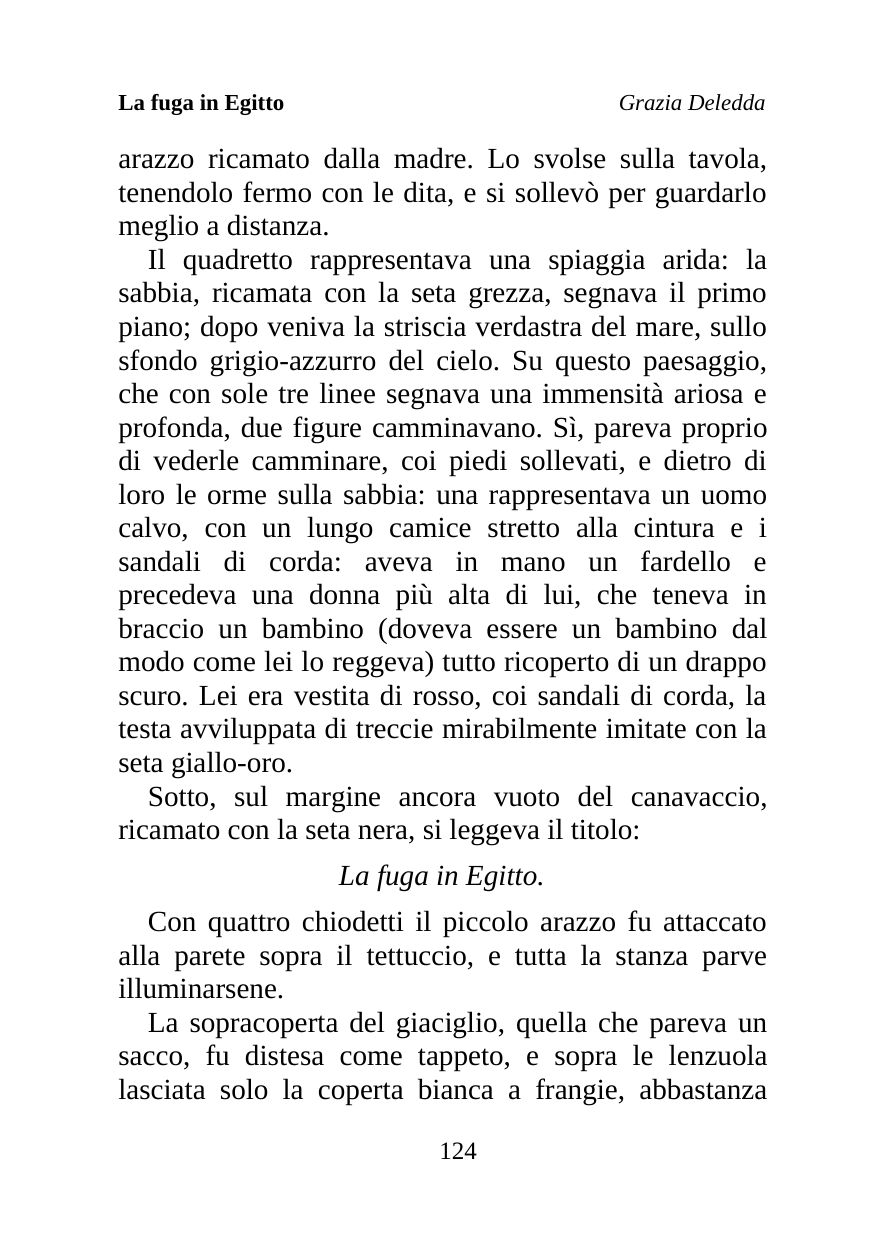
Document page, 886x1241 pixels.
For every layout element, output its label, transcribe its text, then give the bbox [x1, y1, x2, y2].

text La fuga in Egitto. [118, 858, 768, 892]
text La sopracoperta del giaciglio, quella che pareva un sacco, fu distesa come tappeto, e sopra le lenzuola lasciata solo la coperta bianca a frangie, abbastanza [118, 1005, 768, 1106]
text Il quadretto rappresentava una spiaggia arida: la sabbia, ricamata con la seta grezza, segnava il primo piano; dopo veniva la striscia verdastra del mare, sullo sfondo grigio-azzurro del cielo. Su questo paesaggio, che con sole tre linee segnava una immensità ariosa e profonda, due figure camminavano. Sì, pareva proprio di vederle camminare, coi piedi sollevati, e dietro di loro le orme sulla sabbia: una rappresentava un uomo calvo, con un lungo camice stretto alla cintura e i sandali di corda: aveva in mano un fardello e precedeva una donna più alta di lui, che teneva in braccio un bambino (doveva essere un bambino dal modo come lei lo reggeva) tutto ricoperto di un drappo scuro. Lei era vestita di rosso, coi sandali di corda, la testa avviluppata di treccie mirabilmente imitate con la seta giallo-oro. [118, 242, 768, 779]
text Sotto, sul margine ancora vuoto del canavaccio, ricamato con la seta nera, si leggeva il titolo: [118, 779, 768, 846]
text arazzo ricamato dalla madre. Lo svolse sulla tavola, tenendolo fermo con le dita, e si sollevò per guardarlo meglio a distanza. [118, 141, 768, 242]
text Con quattro chiodetti il piccolo arazzo fu attaccato alla parete sopra il tettuccio, e tutta la stanza parve illuminarsene. [118, 904, 768, 1005]
